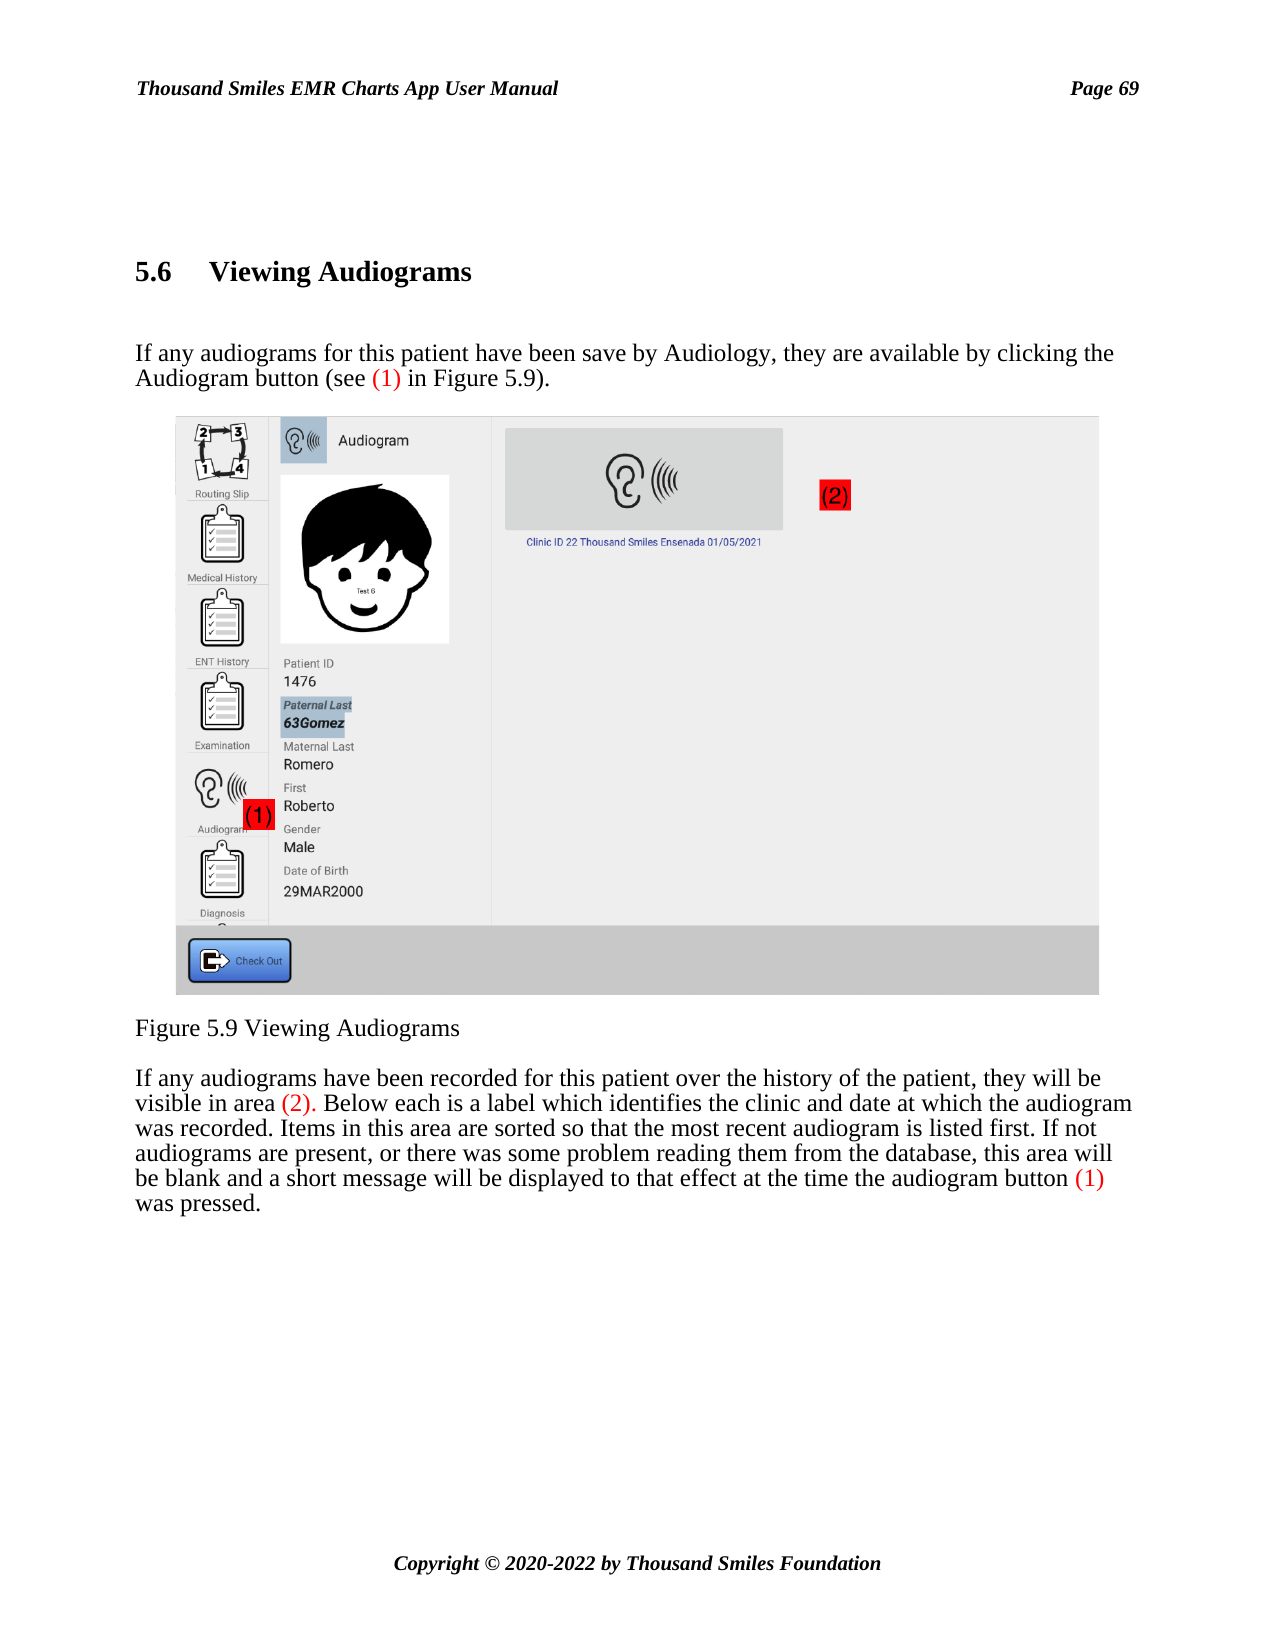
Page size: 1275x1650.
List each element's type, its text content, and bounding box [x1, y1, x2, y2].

text If any audiograms have been recorded for this patient over the history of the patient, they will be visible in area (2). Below each is a label which identifies the clinic and date at which the audiogram was recorded. Items in this area are sorted so that the most recent audiogram is listed first. If not audiograms are present, or there was some problem reading them from the database, this area will be blank and a short message will be displayed to that effect at the time the audiogram button (1) was pressed. [135, 1067, 1140, 1217]
text If any audiograms for this patient have been save by Audiology, they are available by clicking the Audiogram button (see (1) in Figure 5.9). [135, 342, 1140, 392]
picture [175, 416, 1100, 995]
text Figure 5.9 Viewing Audiograms [135, 1017, 1140, 1042]
subtitle Viewing Audiograms [135, 254, 1140, 288]
